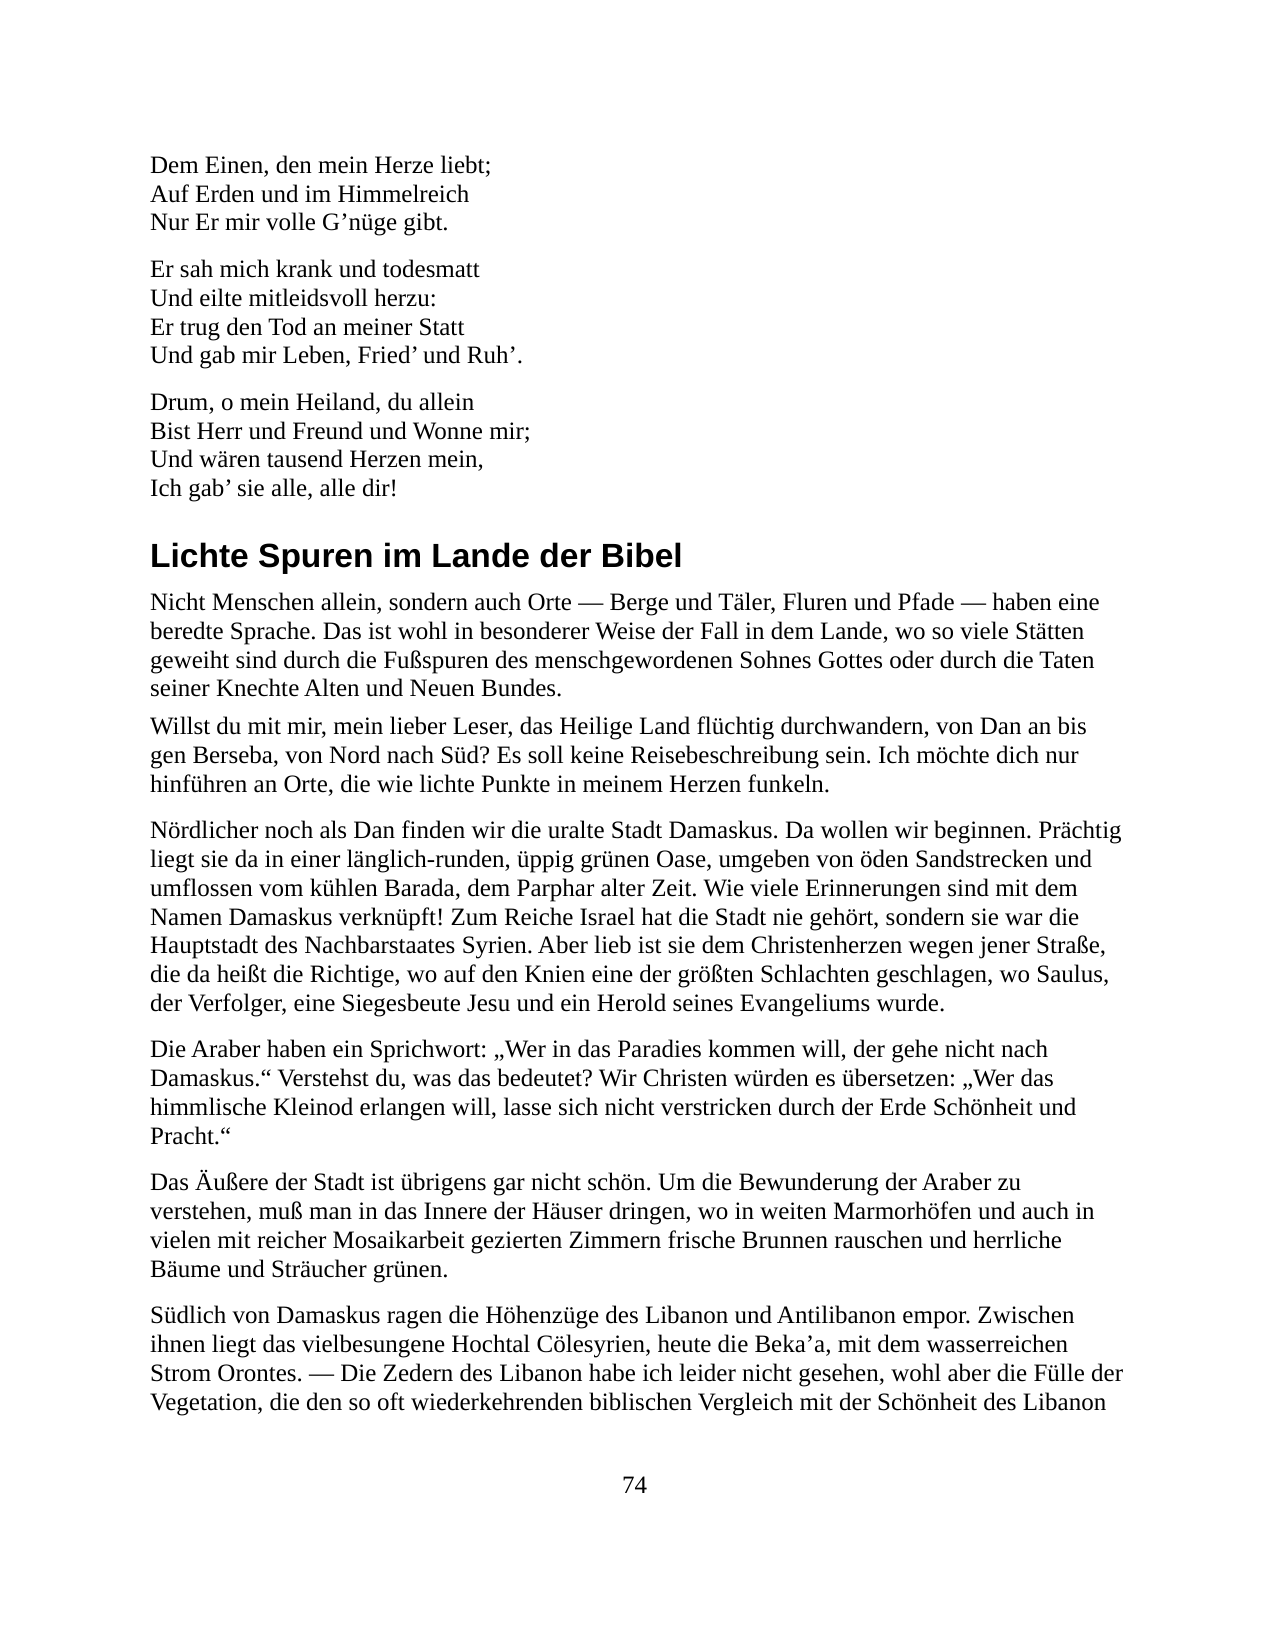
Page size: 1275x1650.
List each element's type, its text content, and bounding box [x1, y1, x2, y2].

text Dem Einen, den mein Herze liebt; Auf Erden und im Himmelreich Nur Er mir volle G’nüge gibt. [150, 150, 1125, 236]
text Willst du mit mir, mein lieber Leser, das Heilige Land flüchtig durchwandern, von Dan an bis gen Berseba, von Nord nach Süd? Es soll keine Reisebeschreibung sein. Ich möchte dich nur hinführen an Orte, die wie lichte Punkte in meinem Herzen funkeln. [150, 711, 1125, 797]
text Nördlicher noch als Dan finden wir die uralte Stadt Damaskus. Da wollen wir beginnen. Prächtig liegt sie da in einer länglich-runden, üppig grünen Oase, umgeben von öden Sandstrecken und umflossen vom kühlen Barada, dem Parphar alter Zeit. Wie viele Erinnerungen sind mit dem Namen Damaskus verknüpft! Zum Reiche Israel hat die Stadt nie gehört, sondern sie war die Hauptstadt des Nachbarstaates Syrien. Aber lieb ist sie dem Christenherzen wegen jener Straße, die da heißt die Richtige, wo auf den Knien eine der größten Schlachten geschlagen, wo Saulus, der Verfolger, eine Siegesbeute Jesu und ein Herold seines Evangeliums wurde. [150, 815, 1125, 1017]
text Südlich von Damaskus ragen die Höhenzüge des Libanon und Antilibanon empor. Zwischen ihnen liegt das vielbesungene Hochtal Cölesyrien, heute die Beka’a, mit dem wasserreichen Strom Orontes. — Die Zedern des Libanon habe ich leider nicht gesehen, wohl aber die Fülle der Vegetation, die den so oft wiederkehrenden biblischen Vergleich mit der Schönheit des Libanon [150, 1300, 1125, 1415]
text Er sah mich krank und todesmatt Und eilte mitleidsvoll herzu: Er trug den Tod an meiner Statt Und gab mir Leben, Fried’ und Ruh’. [150, 254, 1125, 369]
text Die Araber haben ein Sprichwort: „Wer in das Paradies kommen will, der gehe nicht nach Damaskus.“ Verstehst du, was das bedeutet? Wir Christen würden es übersetzen: „Wer das himmlische Kleinod erlangen will, lasse sich nicht verstricken durch der Erde Schönheit und Pracht.“ [150, 1034, 1125, 1149]
text Das Äußere der Stadt ist übrigens gar nicht schön. Um die Bewunderung der Araber zu verstehen, muß man in das Innere der Häuser dringen, wo in weiten Marmorhöfen und auch in vielen mit reicher Mosaikarbeit gezierten Zimmern frische Brunnen rauschen und herrliche Bäume und Sträucher grünen. [150, 1167, 1125, 1282]
text Nicht Menschen allein, sondern auch Orte — Berge und Täler, Fluren und Pfade — haben eine beredte Sprache. Das ist wohl in besonderer Weise der Fall in dem Lande, wo so viele Stätten geweiht sind durch die Fußspuren des menschgewordenen Sohnes Gottes oder durch die Taten seiner Knechte Alten und Neuen Bundes. [150, 587, 1125, 702]
text Drum, o mein Heiland, du allein Bist Herr und Freund und Wonne mir; Und wären tausend Herzen mein, Ich gab’ sie alle, alle dir! [150, 387, 1125, 502]
subtitle Lichte Spuren im Lande der Bibel [150, 536, 1125, 575]
